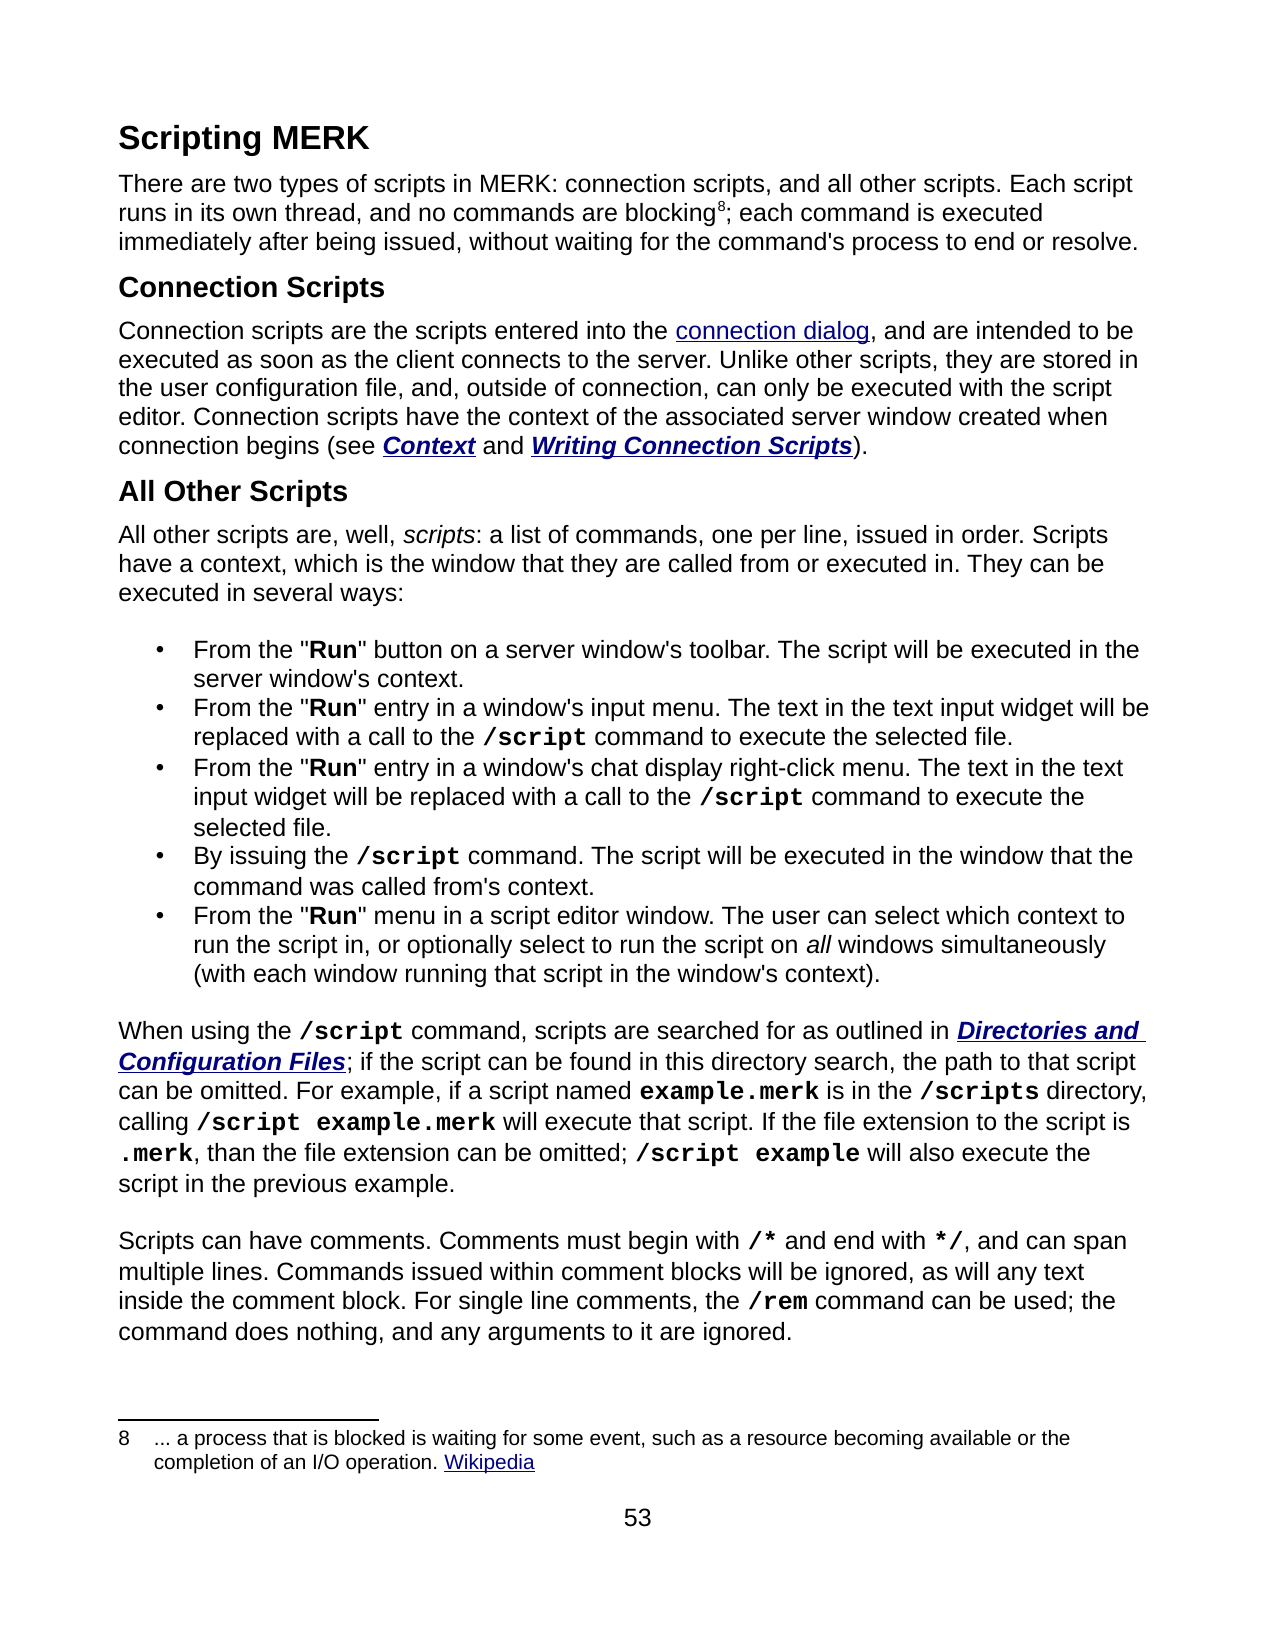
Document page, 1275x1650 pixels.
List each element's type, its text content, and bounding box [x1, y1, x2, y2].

text When using the /script command, scripts are searched for as outlined in Directories and Configuration Files; if the script can be found in this directory search, the path to that script can be omitted. For example, if a script named example.merk is in the /scripts directory, calling /script example.merk will execute that script. If the file extension to the script is .merk, than the file extension can be omitted; /script example will also execute the script in the previous example. [118, 1016, 1157, 1197]
text All other scripts are, well, scripts: a list of commands, one per line, issued in order. Scripts have a context, which is the window that they are called from or executed in. They can be executed in several ways: [118, 520, 1157, 607]
text There are two types of scripts in MERK: connection scripts, and all other scripts. Each script runs in its own thread, and no commands are blocking; each command is executed immediately after being issued, without waiting for the command's process to end or resolve. [118, 169, 1157, 255]
list By issuing the /script command. The script will be executed in the window that the command was called from's context. [156, 841, 1157, 901]
list From the "Run" entry in a window's input menu. The text in the text input widget will be replaced with a call to the /script command to execute the selected file. [156, 693, 1157, 753]
text Scripts can have comments. Comments must begin with /* and end with */, and can span multiple lines. Commands issued within comment blocks will be ignored, as will any text inside the comment block. For single line comments, the /rem command can be used; the command does nothing, and any arguments to it are ignored. [118, 1226, 1157, 1345]
text ... a process that is blocked is waiting for some event, such as a resource becoming available or the completion of an I/O operation. Wikipedia [118, 1426, 1157, 1474]
subtitle Connection Scripts [118, 270, 1157, 303]
list From the "Run" menu in a script editor window. The user can select which context to run the script in, or optionally select to run the script on all windows simultaneously (with each window running that script in the window's context). [156, 901, 1157, 987]
list From the "Run" button on a server window's toolbar. The script will be executed in the server window's context. [156, 635, 1157, 693]
subtitle All Other Scripts [118, 474, 1157, 508]
list From the "Run" entry in a window's chat display right-click menu. The text in the text input widget will be replaced with a call to the /script command to execute the selected file. [156, 753, 1157, 841]
subtitle Scripting MERK [118, 118, 1157, 157]
text Connection scripts are the scripts entered into the connection dialog, and are intended to be executed as soon as the client connects to the server. Unlike other scripts, they are stored in the user configuration file, and, outside of connection, can only be executed with the script editor. Connection scripts have the context of the associated server window created when connection begins (see Context and Writing Connection Scripts). [118, 316, 1157, 460]
